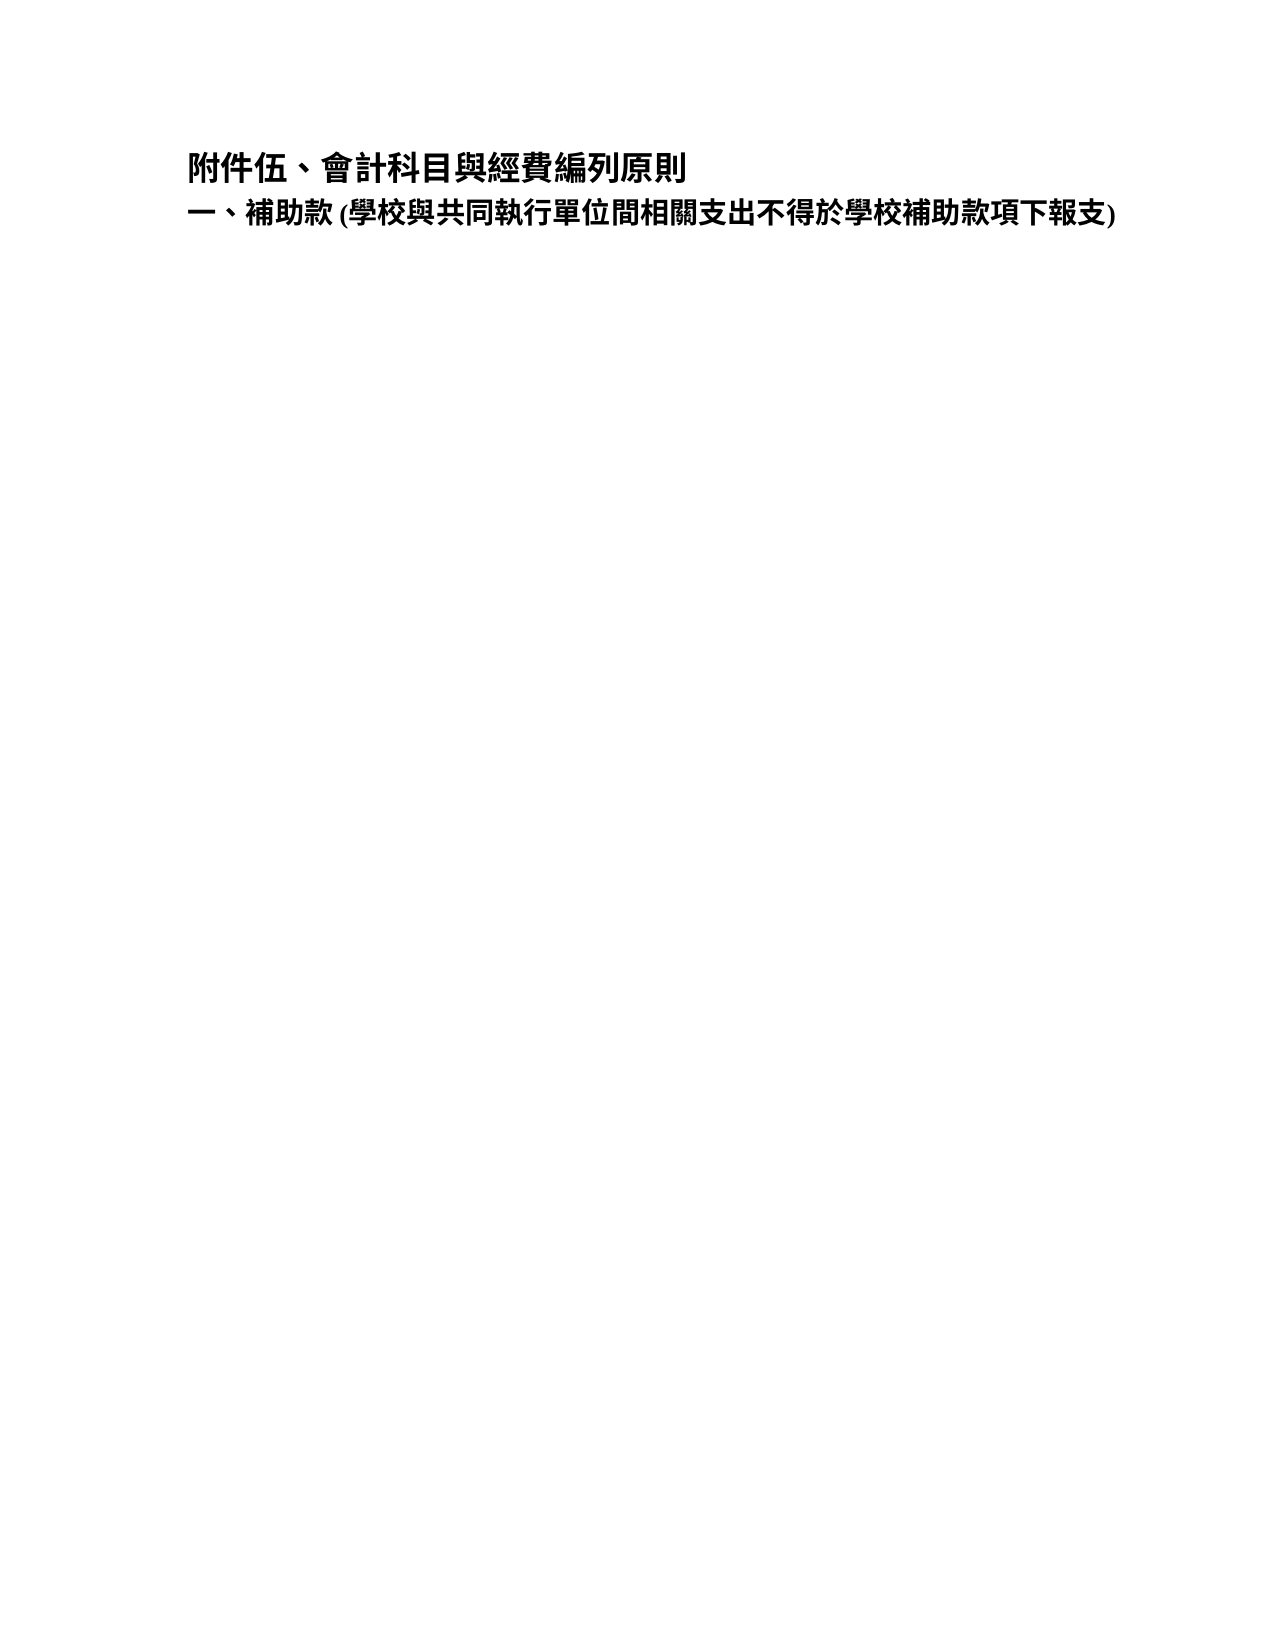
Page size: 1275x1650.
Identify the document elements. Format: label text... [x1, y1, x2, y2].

text 一、補助款 (學校與共同執行單位間相關支出不得於學校補助款項下報支) [187, 199, 1122, 229]
subtitle 附件伍、會計科目與經費編列原則 [187, 142, 1122, 190]
